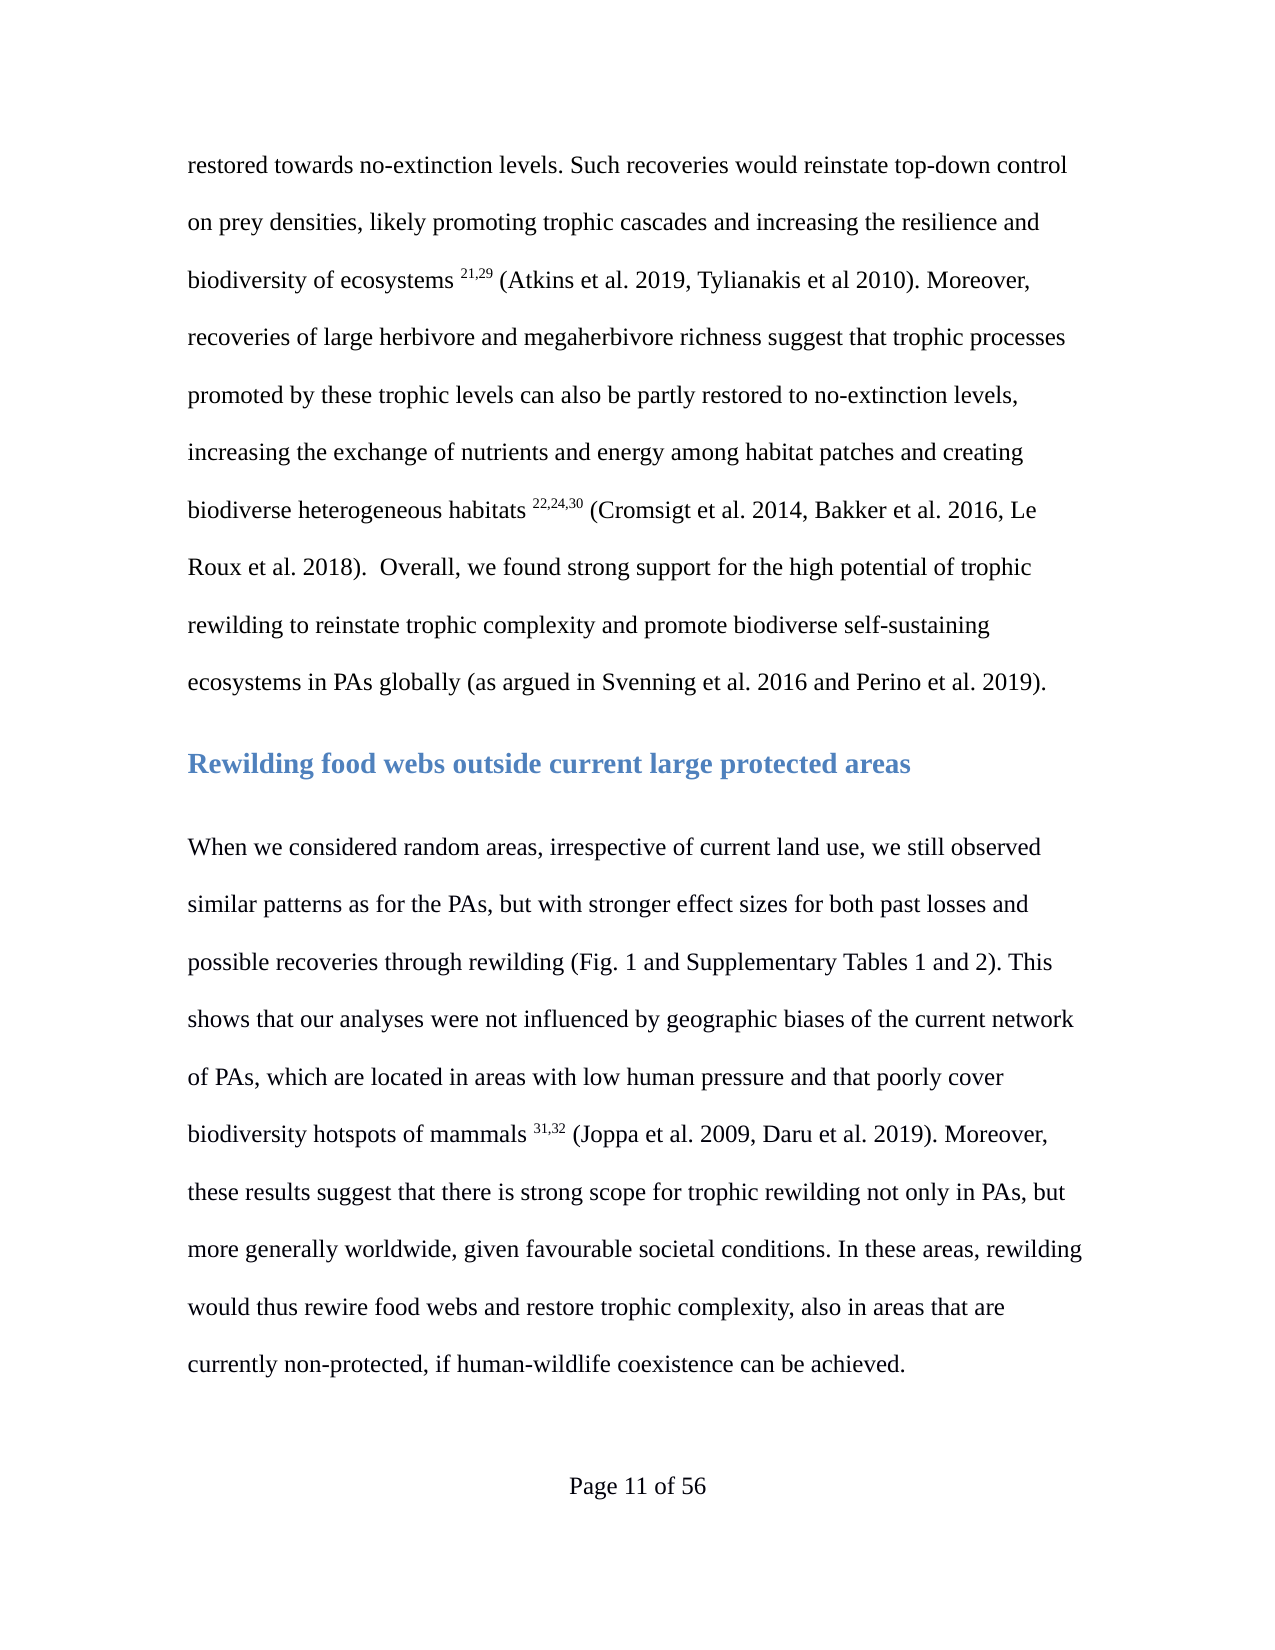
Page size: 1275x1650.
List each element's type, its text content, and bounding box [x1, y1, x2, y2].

subtitle Rewilding food webs outside current large protected areas [187, 746, 1087, 779]
text restored towards no-extinction levels. Such recoveries would reinstate top-down control on prey densities, likely promoting trophic cascades and increasing the resilience and biodiversity of ecosystems 21,29⁠ (Atkins et al. 2019, Tylianakis et al 2010). Moreover, recoveries of large herbivore and megaherbivore richness suggest that trophic processes promoted by these trophic levels can also be partly restored to no-extinction levels, increasing the exchange of nutrients and energy among habitat patches and creating biodiverse heterogeneous habitats 22,24,30⁠ (Cromsigt et al. 2014, Bakker et al. 2016, Le Roux et al. 2018). Overall, we found strong support for the high potential of trophic rewilding to reinstate trophic complexity and promote biodiverse self-sustaining ecosystems in PAs globally (as argued in Svenning et al. 2016 and Perino et al. 2019). [187, 150, 1087, 696]
text When we considered random areas, irrespective of current land use, we still observed similar patterns as for the PAs, but with stronger effect sizes for both past losses and possible recoveries through rewilding (Fig. 1 and Supplementary Tables 1 and 2). This shows that our analyses were not influenced by geographic biases of the current network of PAs, which are located in areas with low human pressure and that poorly cover biodiversity hotspots of mammals 31,32⁠ (Joppa et al. 2009, Daru et al. 2019). Moreover, these results suggest that there is strong scope for trophic rewilding not only in PAs, but more generally worldwide, given favourable societal conditions. In these areas, rewilding would thus rewire food webs and restore trophic complexity, also in areas that are currently non-protected, if human-wildlife coexistence can be achieved. [187, 832, 1087, 1378]
